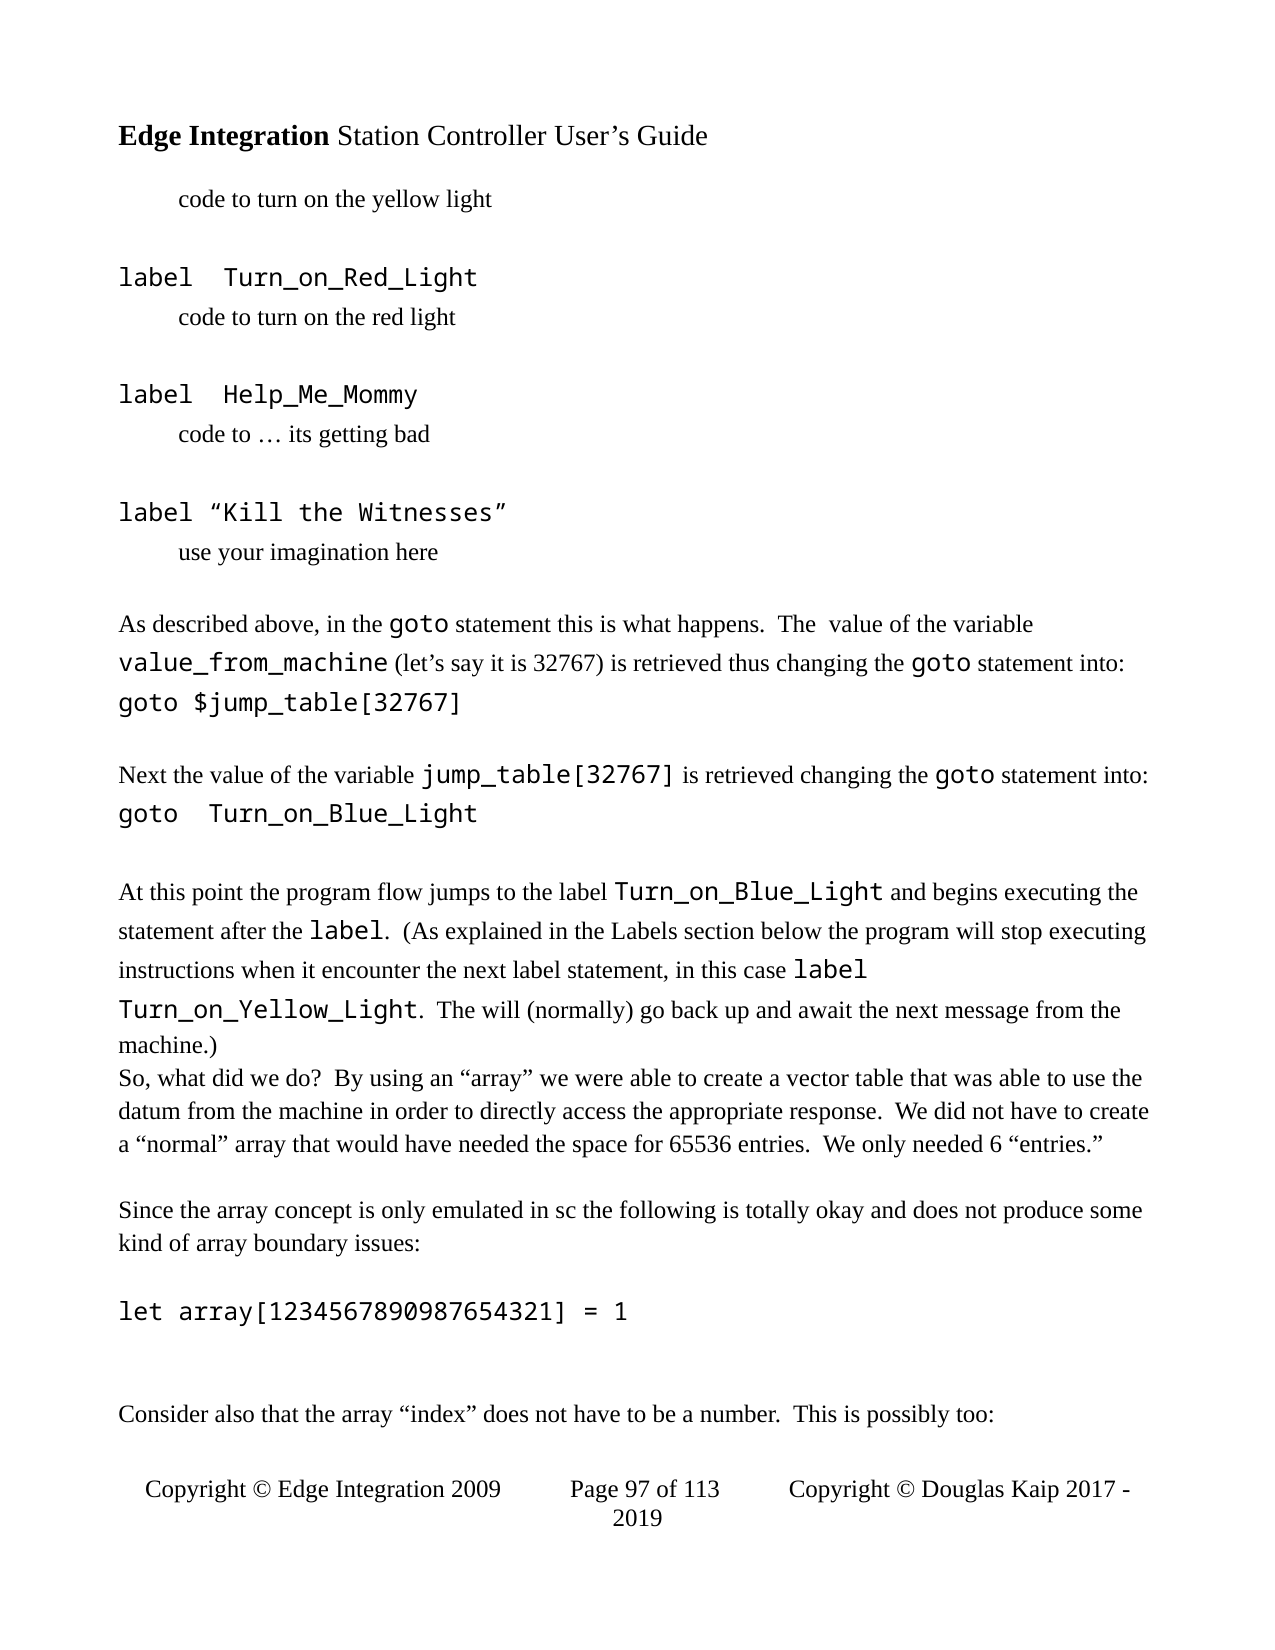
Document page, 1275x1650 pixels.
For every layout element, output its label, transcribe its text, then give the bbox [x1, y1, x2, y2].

text let array[1234567890987654321] = 1 [118, 1294, 1157, 1328]
text label “Kill the Witnesses” [118, 494, 1157, 528]
text Since the array concept is only emulated in sc the following is totally okay and does not produce some kind of array boundary issues: [118, 1195, 1157, 1257]
text code to turn on the yellow light [118, 181, 1157, 215]
text At this point the program flow jumps to the label Turn_on_Blue_Light and begins executing the statement after the label. (As explained in the Labels section below the program will stop executing instructions when it encounter the next label statement, in this case label Turn_on_Yellow_Light. The will (normally) go back up and await the next message from the machine.) [118, 874, 1157, 1058]
text goto Turn_on_Blue_Light [118, 796, 1157, 829]
text Next the value of the variable jump_table[32767] is retrieved changing the goto statement into: [118, 756, 1157, 790]
text code to … its getting bad [118, 416, 1157, 450]
text use your imagination here [118, 534, 1157, 568]
text code to turn on the red light [118, 299, 1157, 333]
text So, what did we do? By using an “array” we were able to create a vector table that was able to use the datum from the machine in order to directly access the appropriate response. We did not have to create a “normal” array that would have needed the space for 65536 entries. We only needed 6 “entries.” [118, 1063, 1157, 1157]
text As described above, in the goto statement this is what happens. The value of the variable value_from_machine (let’s say it is 32767) is retrieved thus changing the goto statement into: [118, 606, 1157, 679]
text label Turn_on_Red_Light [118, 259, 1157, 293]
text goto $jump_table[32767] [118, 684, 1157, 718]
text Consider also that the array “index” does not have to be a number. This is possibly too: [118, 1399, 1157, 1428]
text label Help_Me_Mommy [118, 377, 1157, 411]
